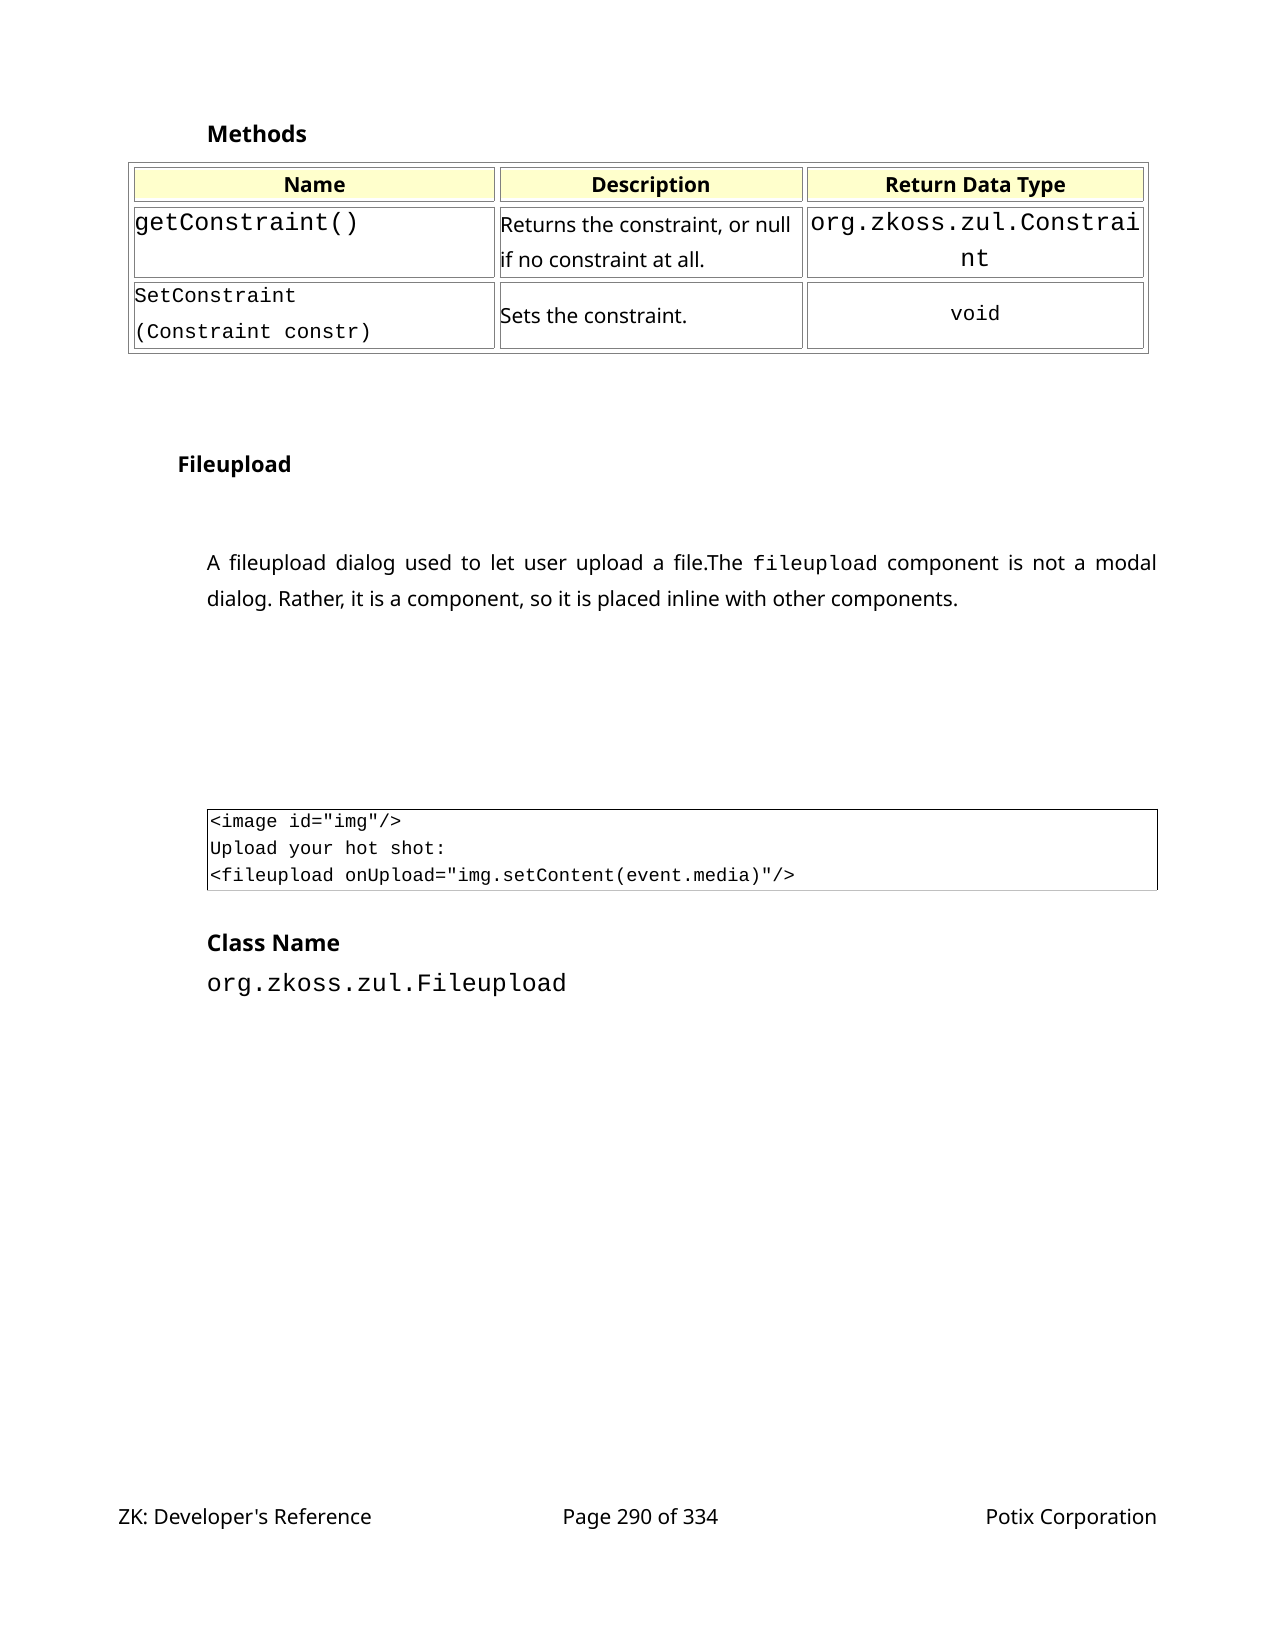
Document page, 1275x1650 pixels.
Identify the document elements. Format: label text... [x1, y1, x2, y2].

table_cell org.zkoss.zul.Constraint [805, 201, 1146, 277]
table_header Description [497, 163, 804, 201]
table_header Name [131, 163, 497, 201]
table_header Return Data Type [805, 163, 1146, 201]
subtitle Fileupload [177, 449, 1157, 479]
table_cell void [805, 277, 1146, 348]
text Upload your hot shot: [208, 836, 1157, 860]
table_cell Returns the constraint, or null if no constraint at all. [497, 201, 804, 277]
table_cell SetConstraint (Constraint constr) [131, 277, 497, 348]
text org.zkoss.zul.Fileupload [207, 970, 1157, 999]
table_cell getConstraint() [131, 201, 497, 277]
subtitle Class Name [207, 927, 1157, 958]
table_cell Sets the constraint. [497, 277, 804, 348]
text <fileupload onUpload="img.setContent(event.media)"/> [208, 863, 1157, 890]
text A fileupload dialog used to let user upload a file.The fileupload component is not a modal dialog. Rather, it is a component, so it is placed inline with other components. [207, 548, 1157, 612]
text <image id="img"/> [208, 810, 1157, 833]
subtitle Methods [207, 118, 1157, 149]
